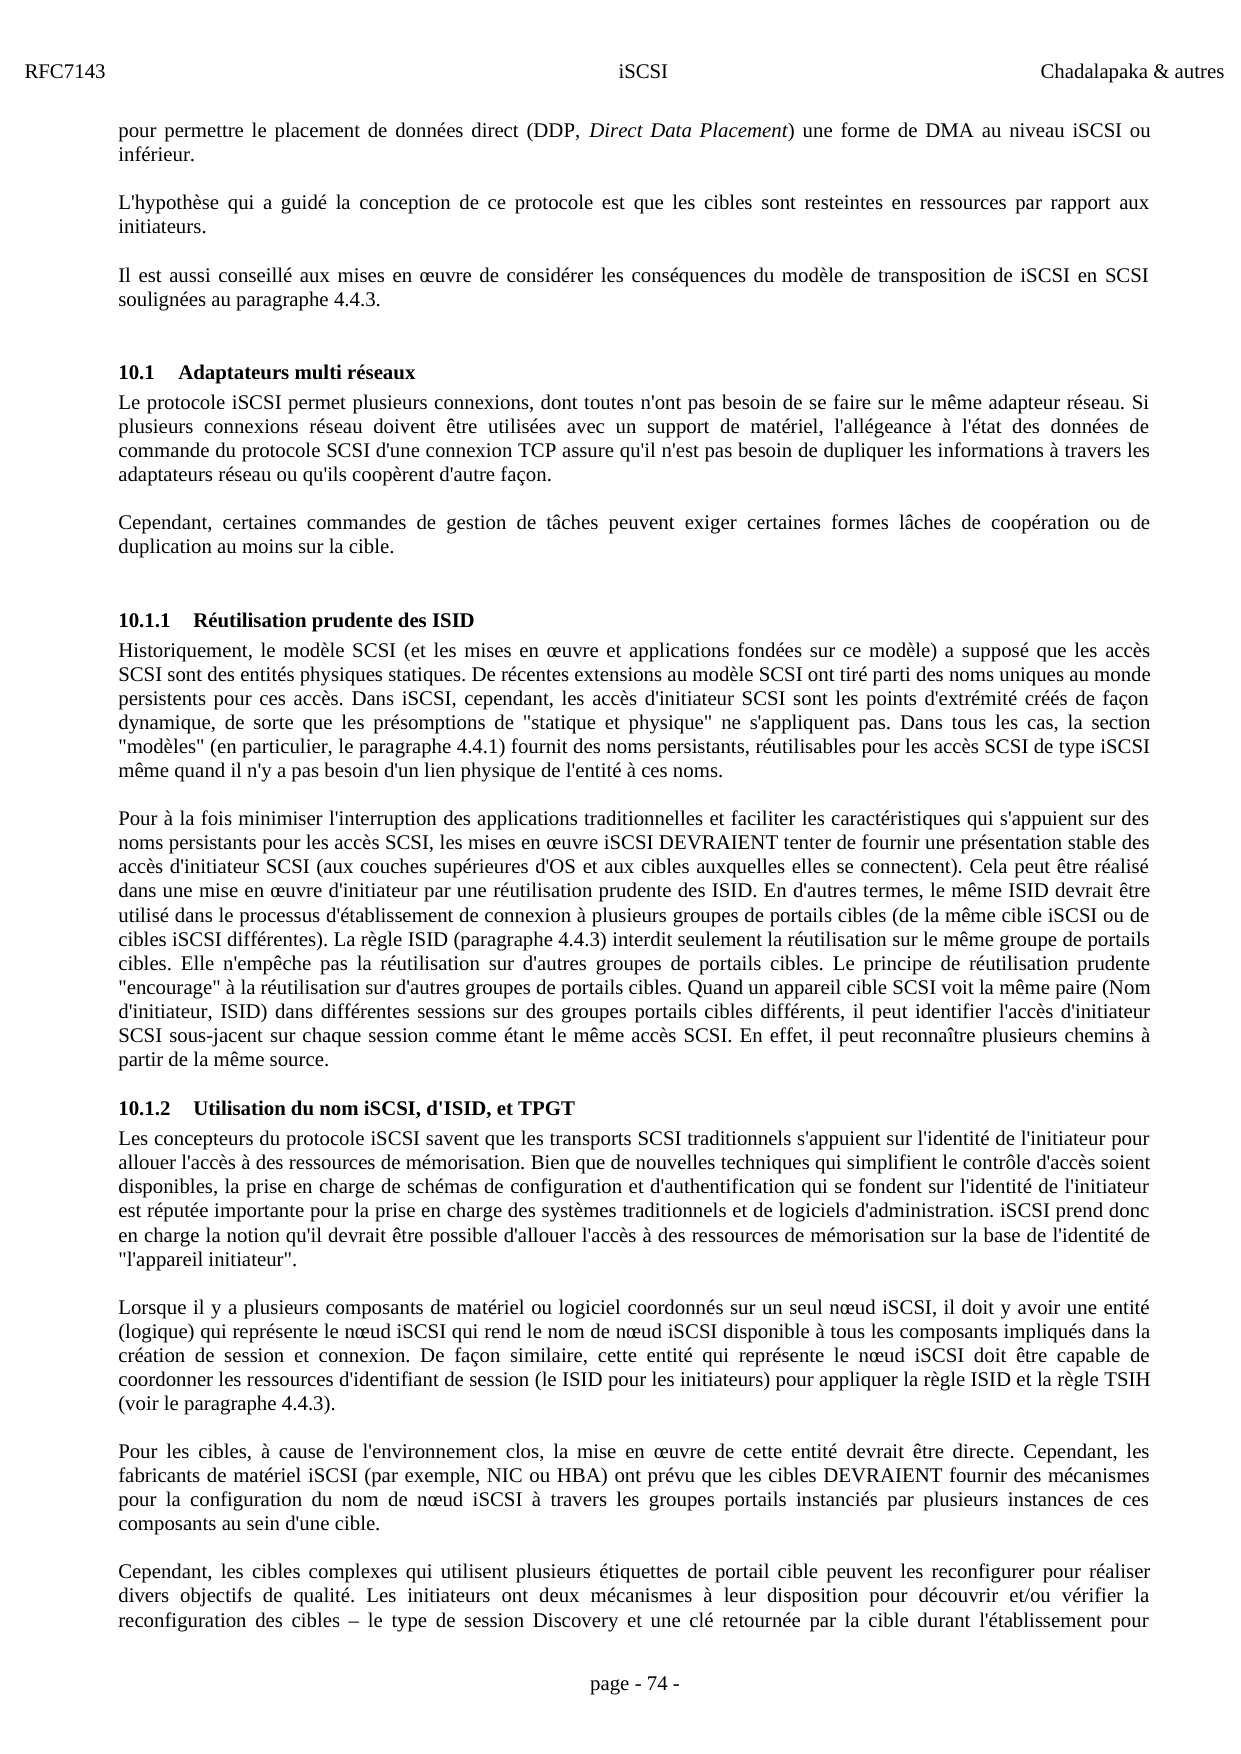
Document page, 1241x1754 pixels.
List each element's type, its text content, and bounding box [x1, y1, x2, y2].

text Pour à la fois minimiser l'interruption des applications traditionnelles et faciliter les caractéristiques qui s'appuient sur des noms persistants pour les accès SCSI, les mises en œuvre iSCSI DEVRAIENT tenter de fournir une présentation stable des accès d'initiateur SCSI (aux couches supérieures d'OS et aux cibles auxquelles elles se connectent). Cela peut être réalisé dans une mise en œuvre d'initiateur par une réutilisation prudente des ISID. En d'autres termes, le même ISID devrait être utilisé dans le processus d'établissement de connexion à plusieurs groupes de portails cibles (de la même cible iSCSI ou de cibles iSCSI différentes). La règle ISID (paragraphe 4.4.3) interdit seulement la réutilisation sur le même groupe de portails cibles. Elle n'empêche pas la réutilisation sur d'autres groupes de portails cibles. Le principe de réutilisation prudente "encourage" à la réutilisation sur d'autres groupes de portails cibles. Quand un appareil cible SCSI voit la même paire (Nom d'initiateur, ISID) dans différentes sessions sur des groupes portails cibles différents, il peut identifier l'accès d'initiateur SCSI sous-jacent sur chaque session comme étant le même accès SCSI. En effet, il peut reconnaître plusieurs chemins à partir de la même source. [118, 806, 1152, 1071]
subtitle 10.1 Adaptateurs multi réseaux [118, 360, 1152, 384]
text Cependant, les cibles complexes qui utilisent plusieurs étiquettes de portail cible peuvent les reconfigurer pour réaliser divers objectifs de qualité. Les initiateurs ont deux mécanismes à leur disposition pour découvrir et/ou vérifier la reconfiguration des cibles – le type de session Discovery et une clé retournée par la cible durant l'établissement pour [118, 1559, 1152, 1632]
text Cependant, certaines commandes de gestion de tâches peuvent exiger certaines formes lâches de coopération ou de duplication au moins sur la cible. [118, 510, 1152, 558]
text Historiquement, le modèle SCSI (et les mises en œuvre et applications fondées sur ce modèle) a supposé que les accès SCSI sont des entités physiques statiques. De récentes extensions au modèle SCSI ont tiré parti des noms uniques au monde persistents pour ces accès. Dans iSCSI, cependant, les accès d'initiateur SCSI sont les points d'extrémité créés de façon dynamique, de sorte que les présomptions de "statique et physique" ne s'appliquent pas. Dans tous les cas, la section "modèles" (en particulier, le paragraphe 4.4.1) fournit des noms persistants, réutilisables pour les accès SCSI de type iSCSI même quand il n'y a pas besoin d'un lien physique de l'entité à ces noms. [118, 638, 1152, 782]
text Pour les cibles, à cause de l'environnement clos, la mise en œuvre de cette entité devrait être directe. Cependant, les fabricants de matériel iSCSI (par exemple, NIC ou HBA) ont prévu que les cibles DEVRAIENT fournir des mécanismes pour la configuration du nom de nœud iSCSI à travers les groupes portails instanciés par plusieurs instances de ces composants au sein d'une cible. [118, 1439, 1152, 1535]
text Le protocole iSCSI permet plusieurs connexions, dont toutes n'ont pas besoin de se faire sur le même adapteur réseau. Si plusieurs connexions réseau doivent être utilisées avec un support de matériel, l'allégeance à l'état des données de commande du protocole SCSI d'une connexion TCP assure qu'il n'est pas besoin de dupliquer les informations à travers les adaptateurs réseau ou qu'ils coopèrent d'autre façon. [118, 390, 1152, 486]
text pour permettre le placement de données direct (DDP, Direct Data Placement) une forme de DMA au niveau iSCSI ou inférieur. [118, 118, 1152, 166]
text L'hypothèse qui a guidé la conception de ce protocole est que les cibles sont resteintes en ressources par rapport aux initiateurs. [118, 190, 1152, 238]
text Lorsque il y a plusieurs composants de matériel ou logiciel coordonnés sur un seul nœud iSCSI, il doit y avoir une entité (logique) qui représente le nœud iSCSI qui rend le nom de nœud iSCSI disponible à tous les composants impliqués dans la création de session et connexion. De façon similaire, cette entité qui représente le nœud iSCSI doit être capable de coordonner les ressources d'identifiant de session (le ISID pour les initiateurs) pour appliquer la règle ISID et la règle TSIH (voir le paragraphe 4.4.3). [118, 1295, 1152, 1415]
text Les concepteurs du protocole iSCSI savent que les transports SCSI traditionnels s'appuient sur l'identité de l'initiateur pour allouer l'accès à des ressources de mémorisation. Bien que de nouvelles techniques qui simplifient le contrôle d'accès soient disponibles, la prise en charge de schémas de configuration et d'authentification qui se fondent sur l'identité de l'initiateur est réputée importante pour la prise en charge des systèmes traditionnels et de logiciels d'administration. iSCSI prend donc en charge la notion qu'il devrait être possible d'allouer l'accès à des ressources de mémorisation sur la base de l'identité de "l'appareil initiateur". [118, 1126, 1152, 1271]
subtitle 10.1.2 Utilisation du nom iSCSI, d'ISID, et TPGT [118, 1096, 1152, 1120]
subtitle 10.1.1 Réutilisation prudente des ISID [118, 607, 1152, 632]
text Il est aussi conseillé aux mises en œuvre de considérer les conséquences du modèle de transposition de iSCSI en SCSI soulignées au paragraphe 4.4.3. [118, 262, 1152, 311]
